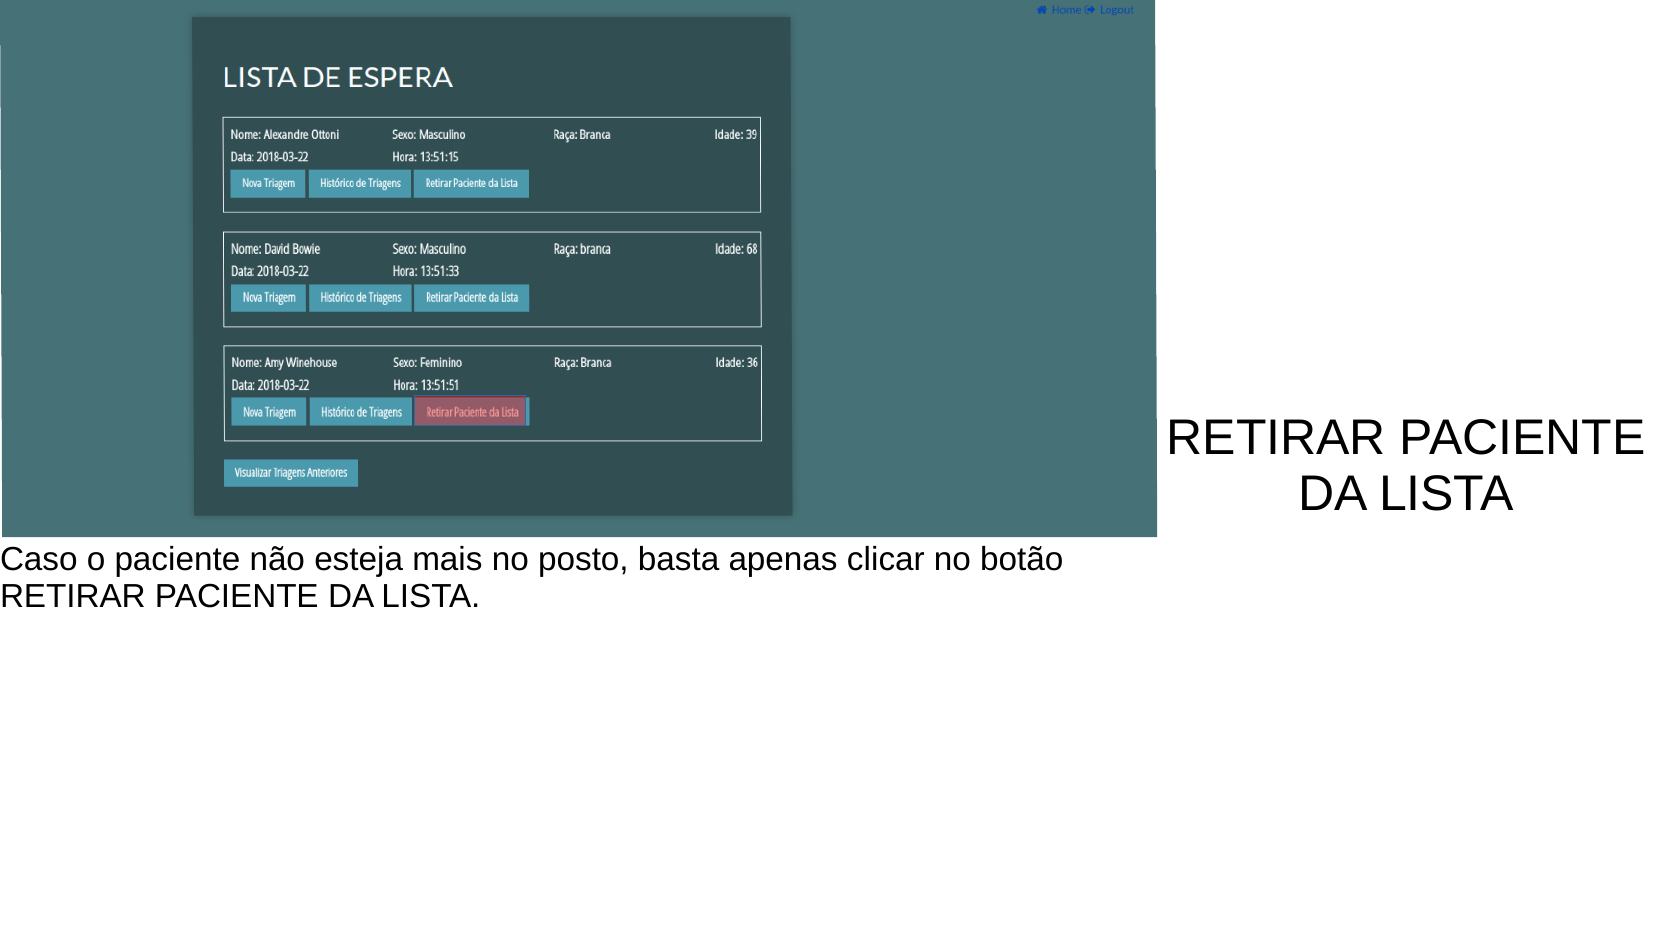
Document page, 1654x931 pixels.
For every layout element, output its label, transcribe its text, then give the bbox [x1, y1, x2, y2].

text_box Caso o paciente não esteja mais no posto, basta apenas clicar no botão RETIRAR PACIENTE DA LISTA. [0, 540, 1156, 931]
text_box [414, 395, 526, 426]
subtitle RETIRAR PACIENTE DA LISTA [1157, 0, 1654, 931]
picture [0, 0, 1158, 538]
